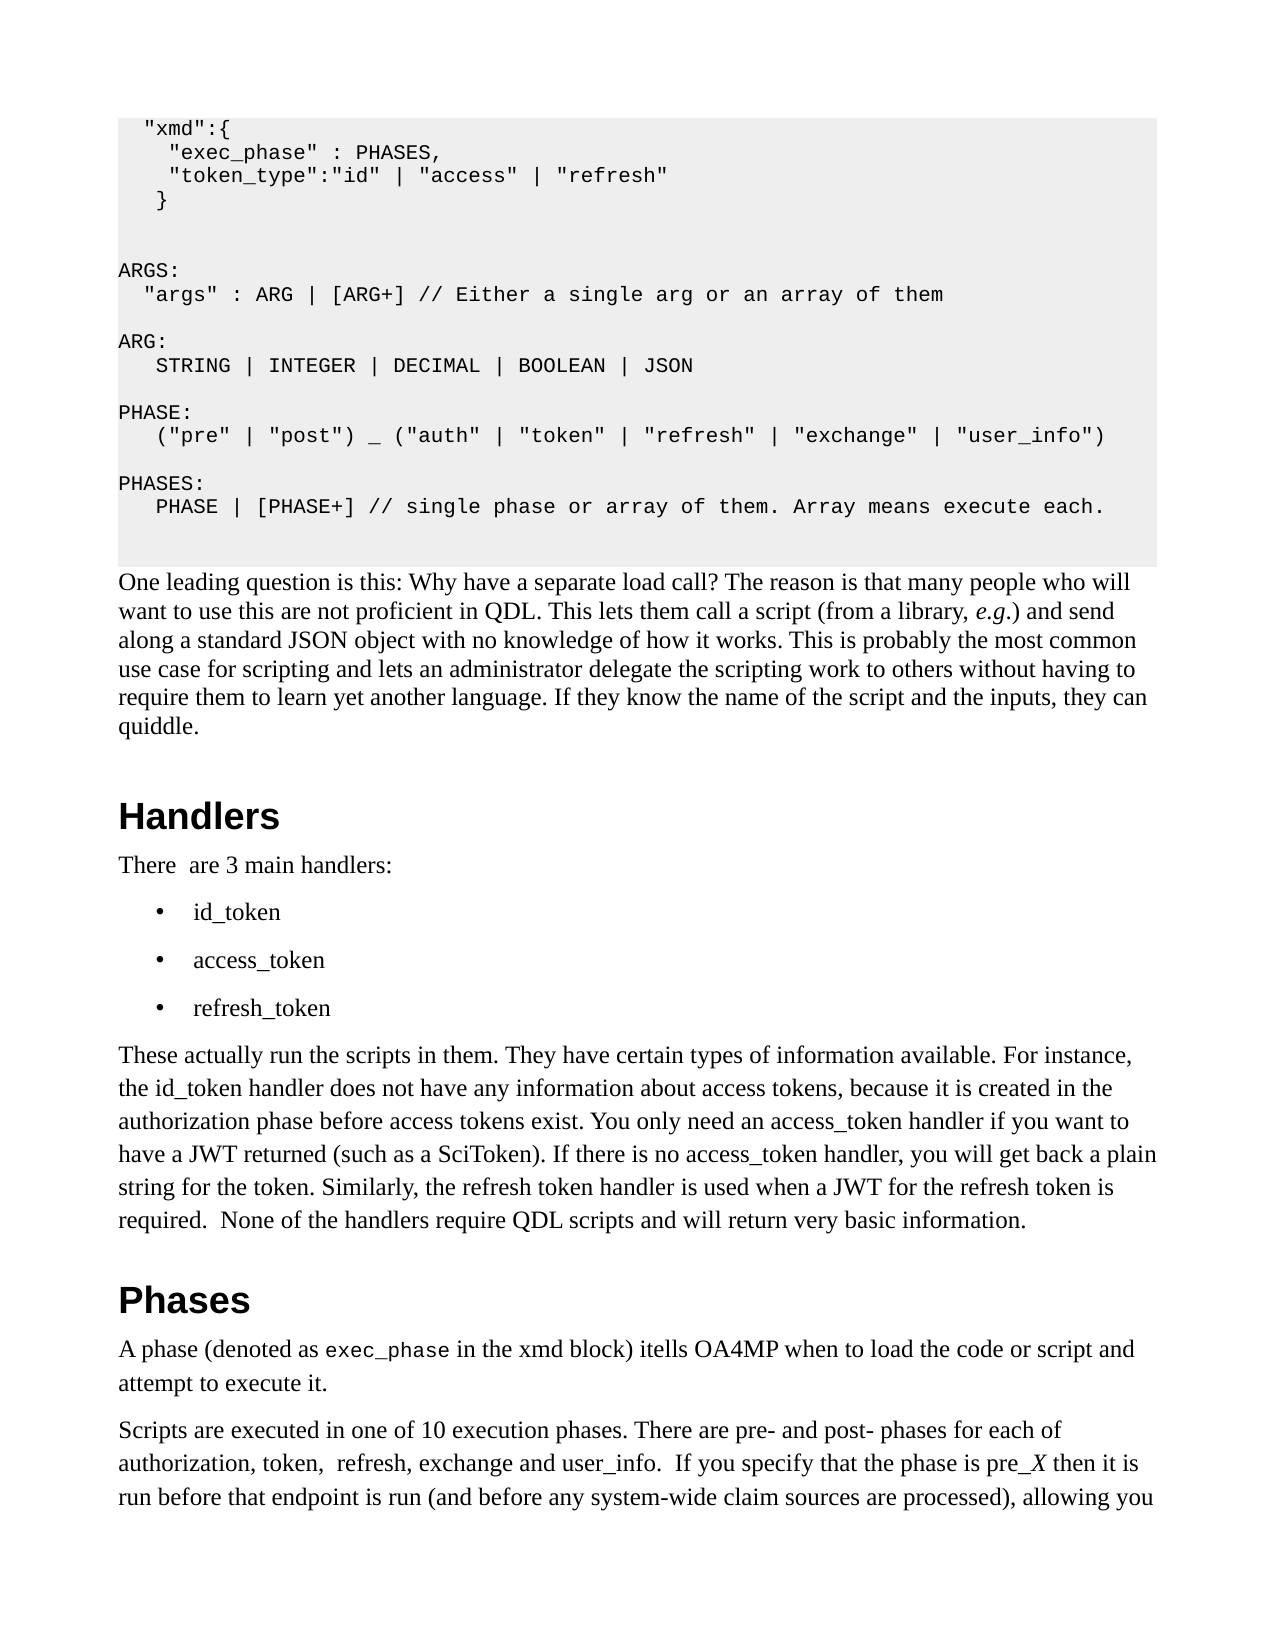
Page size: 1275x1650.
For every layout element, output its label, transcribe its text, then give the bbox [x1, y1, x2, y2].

text STRING | INTEGER | DECIMAL | BOOLEAN | JSON [118, 354, 1157, 378]
text These actually run the scripts in them. They have certain types of information available. For instance, the id_token handler does not have any information about access tokens, because it is created in the authorization phase before access tokens exist. You only need an access_token handler if you want to have a JWT returned (such as a SciToken). If there is no access_token handler, you will get back a plain string for the token. Similarly, the refresh token handler is used when a JWT for the refresh token is required. None of the handlers require QDL scripts and will return very basic information. [118, 1040, 1157, 1234]
list refresh_token [156, 993, 1157, 1021]
subtitle Phases [118, 1278, 1157, 1322]
text PHASE | [PHASE+] // single phase or array of them. Array means execute each. [118, 496, 1157, 520]
text There are 3 main handlers: [118, 850, 1157, 878]
list id_token [156, 897, 1157, 926]
text ARGS: [118, 260, 1157, 284]
text "args" : ARG | [ARG+] // Either a single arg or an array of them [118, 284, 1157, 307]
text A phase (denoted as exec_phase in the xmd block) itells OA4MP when to load the code or script and attempt to execute it. [118, 1334, 1157, 1397]
text ("pre" | "post") _ ("auth" | "token" | "refresh" | "exchange" | "user_info") [118, 426, 1157, 449]
text PHASE: [118, 402, 1157, 426]
text ARG: [118, 331, 1157, 354]
text } [118, 189, 1157, 213]
text "token_type":"id" | "access" | "refresh" [118, 165, 1157, 189]
text "xmd":{ [118, 118, 1157, 142]
text Scripts are executed in one of 10 execution phases. There are pre- and post- phases for each of authorization, token, refresh, exchange and user_info. If you specify that the phase is pre_X then it is run before that endpoint is run (and before any system-wide claim sources are processed), allowing you [118, 1416, 1157, 1510]
list access_token [156, 945, 1157, 974]
text One leading question is this: Why have a separate load call? The reason is that many people who will want to use this are not proficient in QDL. This lets them call a script (from a library, e.g.) and send along a standard JSON object with no knowledge of how it works. This is probably the most common use case for scripting and lets an administrator delegate the scripting work to others without having to require them to learn yet another language. If they know the name of the script and the inputs, they can quiddle. [118, 567, 1157, 740]
text "exec_phase" : PHASES, [118, 142, 1157, 165]
subtitle Handlers [118, 794, 1157, 837]
text PHASES: [118, 473, 1157, 496]
